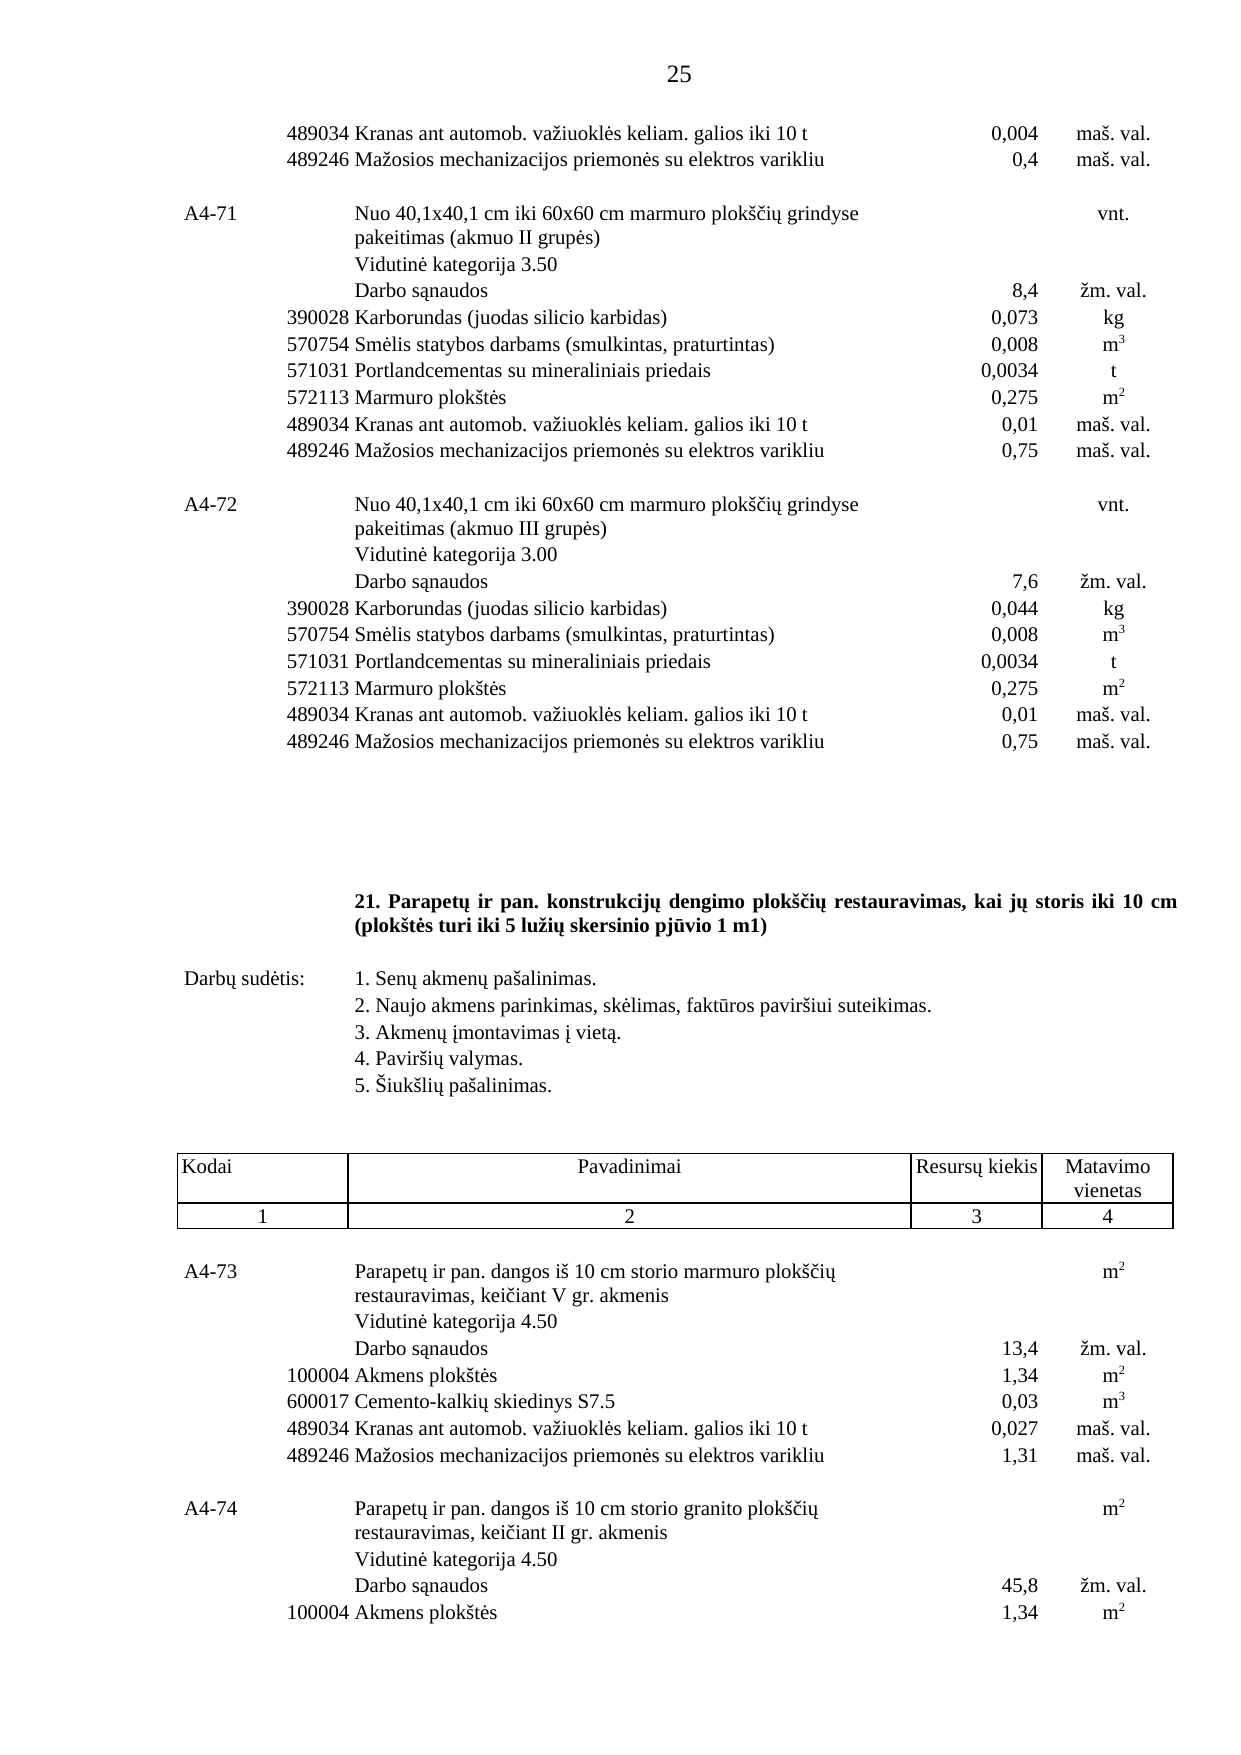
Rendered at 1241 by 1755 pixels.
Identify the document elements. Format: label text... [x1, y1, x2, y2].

table_cell Akmens plokštės [352, 1598, 903, 1624]
table_cell [177, 1493, 181, 1544]
table_cell [177, 726, 181, 753]
table_cell 0,044 [915, 593, 1046, 619]
table_cell 390028 [181, 593, 352, 619]
table_cell [177, 937, 181, 964]
table_cell [181, 990, 352, 1017]
table_cell 0,008 [915, 620, 1046, 646]
table_cell [177, 1044, 181, 1070]
table_cell Vidutinė kategorija 4.50 [352, 1544, 903, 1571]
table_cell [1046, 249, 1181, 276]
table_cell Marmuro plokštės [352, 382, 915, 409]
table_cell [181, 1571, 352, 1597]
table_cell [177, 1070, 181, 1097]
table_cell [177, 1544, 181, 1571]
table_cell [177, 540, 181, 566]
table_cell [1046, 780, 1181, 806]
table_cell [177, 382, 181, 409]
table_cell 571031 [181, 646, 352, 673]
table_cell 0,0034 [915, 646, 1046, 673]
table_cell [177, 593, 181, 619]
table_cell [181, 1017, 352, 1044]
table_cell 100004 [181, 1598, 352, 1624]
table_cell 100004 [181, 1360, 352, 1387]
table_cell [915, 462, 1046, 489]
table_cell [915, 249, 1046, 276]
table_cell 600017 [181, 1387, 352, 1413]
table_cell Mažosios mechanizacijos priemonės su elektros varikliu [352, 436, 915, 462]
table_cell [904, 1097, 1046, 1124]
table_cell 489034 [181, 1413, 352, 1440]
table_cell [904, 1044, 1046, 1070]
table_cell [177, 806, 181, 833]
table_cell maš. val. [1046, 436, 1181, 462]
table_cell Karborundas (juodas silicio karbidas) [352, 302, 915, 329]
table_cell [352, 171, 915, 198]
table_cell m3 [1046, 620, 1181, 646]
table_cell [915, 780, 1046, 806]
table_cell 1. Senų akmenų pašalinimas. [352, 964, 915, 990]
table_cell [181, 886, 352, 937]
table_cell [904, 1544, 1046, 1571]
table_cell m2 [1046, 1256, 1181, 1307]
table_header Pavadinimai [349, 1154, 910, 1202]
table_cell [181, 1544, 352, 1571]
table_cell [904, 1017, 1046, 1044]
table_cell Darbo sąnaudos [352, 276, 915, 302]
table_cell m2 [1046, 1360, 1181, 1387]
table_cell vnt. [1046, 198, 1181, 249]
table_cell 0,004 [915, 118, 1046, 145]
table_cell [177, 620, 181, 646]
table_cell [1046, 806, 1181, 833]
table_cell [904, 1493, 1046, 1544]
table_cell 390028 [181, 302, 352, 329]
table_cell [181, 1097, 352, 1124]
table_cell [181, 249, 352, 276]
table_cell 572113 [181, 382, 352, 409]
table_cell [915, 937, 1046, 964]
table_cell [1046, 1017, 1181, 1044]
table_cell [915, 171, 1046, 198]
table_cell [177, 329, 181, 356]
table_cell [177, 249, 181, 276]
table_cell kg [1046, 593, 1181, 619]
table_cell [181, 1070, 352, 1097]
table_cell [181, 566, 352, 593]
table_cell 1,31 [904, 1440, 1046, 1467]
table_cell [177, 276, 181, 302]
table_cell [181, 753, 352, 779]
table_cell Marmuro plokštės [352, 673, 915, 699]
table_cell 489034 [181, 118, 352, 145]
table_cell [1046, 1467, 1181, 1493]
table_cell Nuo 40,1x40,1 cm iki 60x60 cm marmuro plokščių grindyse pakeitimas (akmuo II grupės) [352, 198, 915, 249]
table_cell [177, 356, 181, 382]
table_cell Smėlis statybos darbams (smulkintas, praturtintas) [352, 329, 915, 356]
table_cell [177, 118, 181, 145]
table_cell 0,275 [915, 382, 1046, 409]
table_cell Mažosios mechanizacijos priemonės su elektros varikliu [352, 1440, 903, 1467]
table_cell [177, 1097, 181, 1124]
table_cell [177, 860, 181, 886]
table_cell Parapetų ir pan. dangos iš 10 cm storio marmuro plokščių restauravimas, keičiant V gr. akmenis [352, 1256, 903, 1307]
table_header Kodai [178, 1154, 347, 1202]
table_cell [177, 833, 181, 859]
table_cell 489246 [181, 726, 352, 753]
table_cell Darbų sudėtis: [181, 964, 352, 990]
table_cell 0,073 [915, 302, 1046, 329]
table_cell [177, 302, 181, 329]
table_cell [915, 540, 1046, 566]
table_cell 4. Paviršių valymas. [352, 1044, 903, 1070]
table_cell [1046, 462, 1181, 489]
table_cell 0,008 [915, 329, 1046, 356]
table_cell [352, 937, 915, 964]
table_cell Smėlis statybos darbams (smulkintas, praturtintas) [352, 620, 915, 646]
table_cell [904, 1070, 1046, 1097]
table_cell [915, 753, 1046, 779]
table_cell Portlandcementas su mineraliniais priedais [352, 356, 915, 382]
table_cell maš. val. [1046, 1440, 1181, 1467]
table_cell A4-74 [181, 1493, 352, 1544]
table_cell [352, 1467, 903, 1493]
table_cell [181, 276, 352, 302]
table_cell 0,027 [904, 1413, 1046, 1440]
table_cell [177, 1440, 181, 1467]
table_cell [915, 1229, 1046, 1256]
table_cell [1046, 1044, 1181, 1070]
table_cell Karborundas (juodas silicio karbidas) [352, 593, 915, 619]
table_cell [177, 1387, 181, 1413]
table_cell [177, 964, 181, 990]
table_cell kg [1046, 302, 1181, 329]
table_cell Mažosios mechanizacijos priemonės su elektros varikliu [352, 145, 915, 171]
table_cell 0,4 [915, 145, 1046, 171]
table_cell 489034 [181, 700, 352, 726]
table_cell maš. val. [1046, 118, 1181, 145]
table_cell 7,6 [915, 566, 1046, 593]
table_cell žm. val. [1046, 1333, 1181, 1360]
table_cell 0,275 [915, 673, 1046, 699]
table_cell [904, 1256, 1046, 1307]
table_cell [177, 489, 181, 539]
table_cell [177, 1229, 181, 1256]
table_cell [1046, 860, 1181, 886]
table_cell 489246 [181, 145, 352, 171]
table_cell [177, 1598, 181, 1624]
table_cell [352, 860, 915, 886]
table_cell [177, 673, 181, 699]
table_cell [181, 1229, 352, 1256]
table_cell 3. Akmenų įmontavimas į vietą. [352, 1017, 903, 1044]
table_cell [904, 1307, 1046, 1333]
table_cell Vidutinė kategorija 3.00 [352, 540, 915, 566]
table_cell Akmens plokštės [352, 1360, 903, 1387]
table_cell [904, 1467, 1046, 1493]
table_cell 570754 [181, 329, 352, 356]
table_cell [352, 753, 915, 779]
table_cell Vidutinė kategorija 3.50 [352, 249, 915, 276]
table_cell 5. Šiukšlių pašalinimas. [352, 1070, 903, 1097]
table_cell m2 [1046, 1598, 1181, 1624]
table_cell [1046, 1097, 1181, 1124]
table_cell Nuo 40,1x40,1 cm iki 60x60 cm marmuro plokščių grindyse pakeitimas (akmuo III grupės) [352, 489, 915, 539]
table_cell [181, 462, 352, 489]
table_cell [177, 1333, 181, 1360]
table_cell [1046, 937, 1181, 964]
table_cell [181, 833, 352, 859]
table_cell [1046, 753, 1181, 779]
table_cell [915, 964, 1046, 990]
table_cell Mažosios mechanizacijos priemonės su elektros varikliu [352, 726, 915, 753]
table_cell [1046, 171, 1181, 198]
table_cell [177, 1413, 181, 1440]
table_cell [177, 1307, 181, 1333]
table_cell 0,75 [915, 436, 1046, 462]
table_cell m3 [1046, 329, 1181, 356]
table_cell [177, 198, 181, 249]
table_cell t [1046, 356, 1181, 382]
table_cell m2 [1046, 673, 1181, 699]
table_cell [177, 566, 181, 593]
table_cell maš. val. [1046, 1413, 1181, 1440]
table_cell [181, 806, 352, 833]
table_cell [181, 540, 352, 566]
table_cell žm. val. [1046, 566, 1181, 593]
table_cell 21. Parapetų ir pan. konstrukcijų dengimo plokščių restauravimas, kai jų storis iki 10 cm (plokštės turi iki 5 lužių skersinio pjūvio 1 m1) [352, 886, 1181, 937]
table_cell 45,8 [904, 1571, 1046, 1597]
table_cell A4-71 [181, 198, 352, 249]
table_cell [177, 1467, 181, 1493]
table_cell [177, 646, 181, 673]
table_cell [177, 886, 181, 937]
table_cell Kranas ant automob. važiuoklės keliam. galios iki 10 t [352, 118, 915, 145]
table_cell 0,01 [915, 700, 1046, 726]
table_cell 8,4 [915, 276, 1046, 302]
table_cell [1046, 1307, 1181, 1333]
table_cell vnt. [1046, 489, 1181, 539]
table_cell [915, 489, 1046, 539]
table_cell [1046, 964, 1181, 990]
table_cell m2 [1046, 382, 1181, 409]
table_cell Kranas ant automob. važiuoklės keliam. galios iki 10 t [352, 700, 915, 726]
table_cell [915, 833, 1046, 859]
table_cell 0,0034 [915, 356, 1046, 382]
table_cell [177, 753, 181, 779]
table_cell [915, 860, 1046, 886]
table_cell [352, 833, 915, 859]
table_cell Kranas ant automob. važiuoklės keliam. galios iki 10 t [352, 409, 915, 436]
table_cell 13,4 [904, 1333, 1046, 1360]
table_cell 489034 [181, 409, 352, 436]
table_cell [177, 780, 181, 806]
table_cell [177, 1256, 181, 1307]
table_cell [177, 145, 181, 171]
table_cell [1046, 990, 1181, 1017]
table_cell [1046, 1070, 1181, 1097]
table_cell žm. val. [1046, 276, 1181, 302]
table_cell 572113 [181, 673, 352, 699]
table_cell 1,34 [904, 1598, 1046, 1624]
table_cell 0,01 [915, 409, 1046, 436]
table_cell [352, 780, 915, 806]
table_cell A4-72 [181, 489, 352, 539]
table_cell [915, 198, 1046, 249]
table_cell [177, 171, 181, 198]
table_cell 570754 [181, 620, 352, 646]
table_header [1174, 1178, 1181, 1202]
table_cell 1,34 [904, 1360, 1046, 1387]
table_cell t [1046, 646, 1181, 673]
table_cell [177, 409, 181, 436]
table_cell [181, 1467, 352, 1493]
table_cell [352, 806, 915, 833]
table_cell 489246 [181, 436, 352, 462]
table_cell m3 [1046, 1387, 1181, 1413]
table_cell [1046, 833, 1181, 859]
table_cell Darbo sąnaudos [352, 566, 915, 593]
table_cell Parapetų ir pan. dangos iš 10 cm storio granito plokščių restauravimas, keičiant II gr. akmenis [352, 1493, 903, 1544]
table_header Resursų kiekis [912, 1154, 1041, 1202]
table_cell maš. val. [1046, 409, 1181, 436]
table_cell maš. val. [1046, 145, 1181, 171]
table_cell [181, 1044, 352, 1070]
table_cell [181, 1307, 352, 1333]
table_cell [352, 1097, 903, 1124]
table_cell [177, 990, 181, 1017]
table_cell [181, 860, 352, 886]
table_cell [1046, 1228, 1181, 1256]
table_cell [1046, 1544, 1181, 1571]
table_cell [177, 1017, 181, 1044]
table_cell [181, 780, 352, 806]
table_cell [915, 806, 1046, 833]
table_cell [177, 1571, 181, 1597]
table_cell 489246 [181, 1440, 352, 1467]
table_cell [1046, 540, 1181, 566]
table_cell 2. Naujo akmens parinkimas, skėlimas, faktūros paviršiui suteikimas. [352, 990, 1046, 1017]
table_cell 0,03 [904, 1387, 1046, 1413]
table_cell [177, 1360, 181, 1387]
table_cell Darbo sąnaudos [352, 1333, 903, 1360]
table_cell 0,75 [915, 726, 1046, 753]
table_cell [177, 700, 181, 726]
table_cell Kranas ant automob. važiuoklės keliam. galios iki 10 t [352, 1413, 903, 1440]
table_cell Darbo sąnaudos [352, 1571, 903, 1597]
table_cell Cemento-kalkių skiedinys S7.5 [352, 1387, 903, 1413]
table_cell maš. val. [1046, 726, 1181, 753]
table_cell [181, 1333, 352, 1360]
table_cell maš. val. [1046, 700, 1181, 726]
table_cell 571031 [181, 356, 352, 382]
table_cell [181, 171, 352, 198]
table_cell [181, 937, 352, 964]
table_cell žm. val. [1046, 1571, 1181, 1597]
table_cell Vidutinė kategorija 4.50 [352, 1307, 903, 1333]
table_cell Portlandcementas su mineraliniais priedais [352, 646, 915, 673]
table_cell [352, 1229, 915, 1256]
table_cell m2 [1046, 1493, 1181, 1544]
table_cell [177, 462, 181, 489]
table_cell A4-73 [181, 1256, 352, 1307]
table_cell [352, 462, 915, 489]
table_cell [177, 436, 181, 462]
